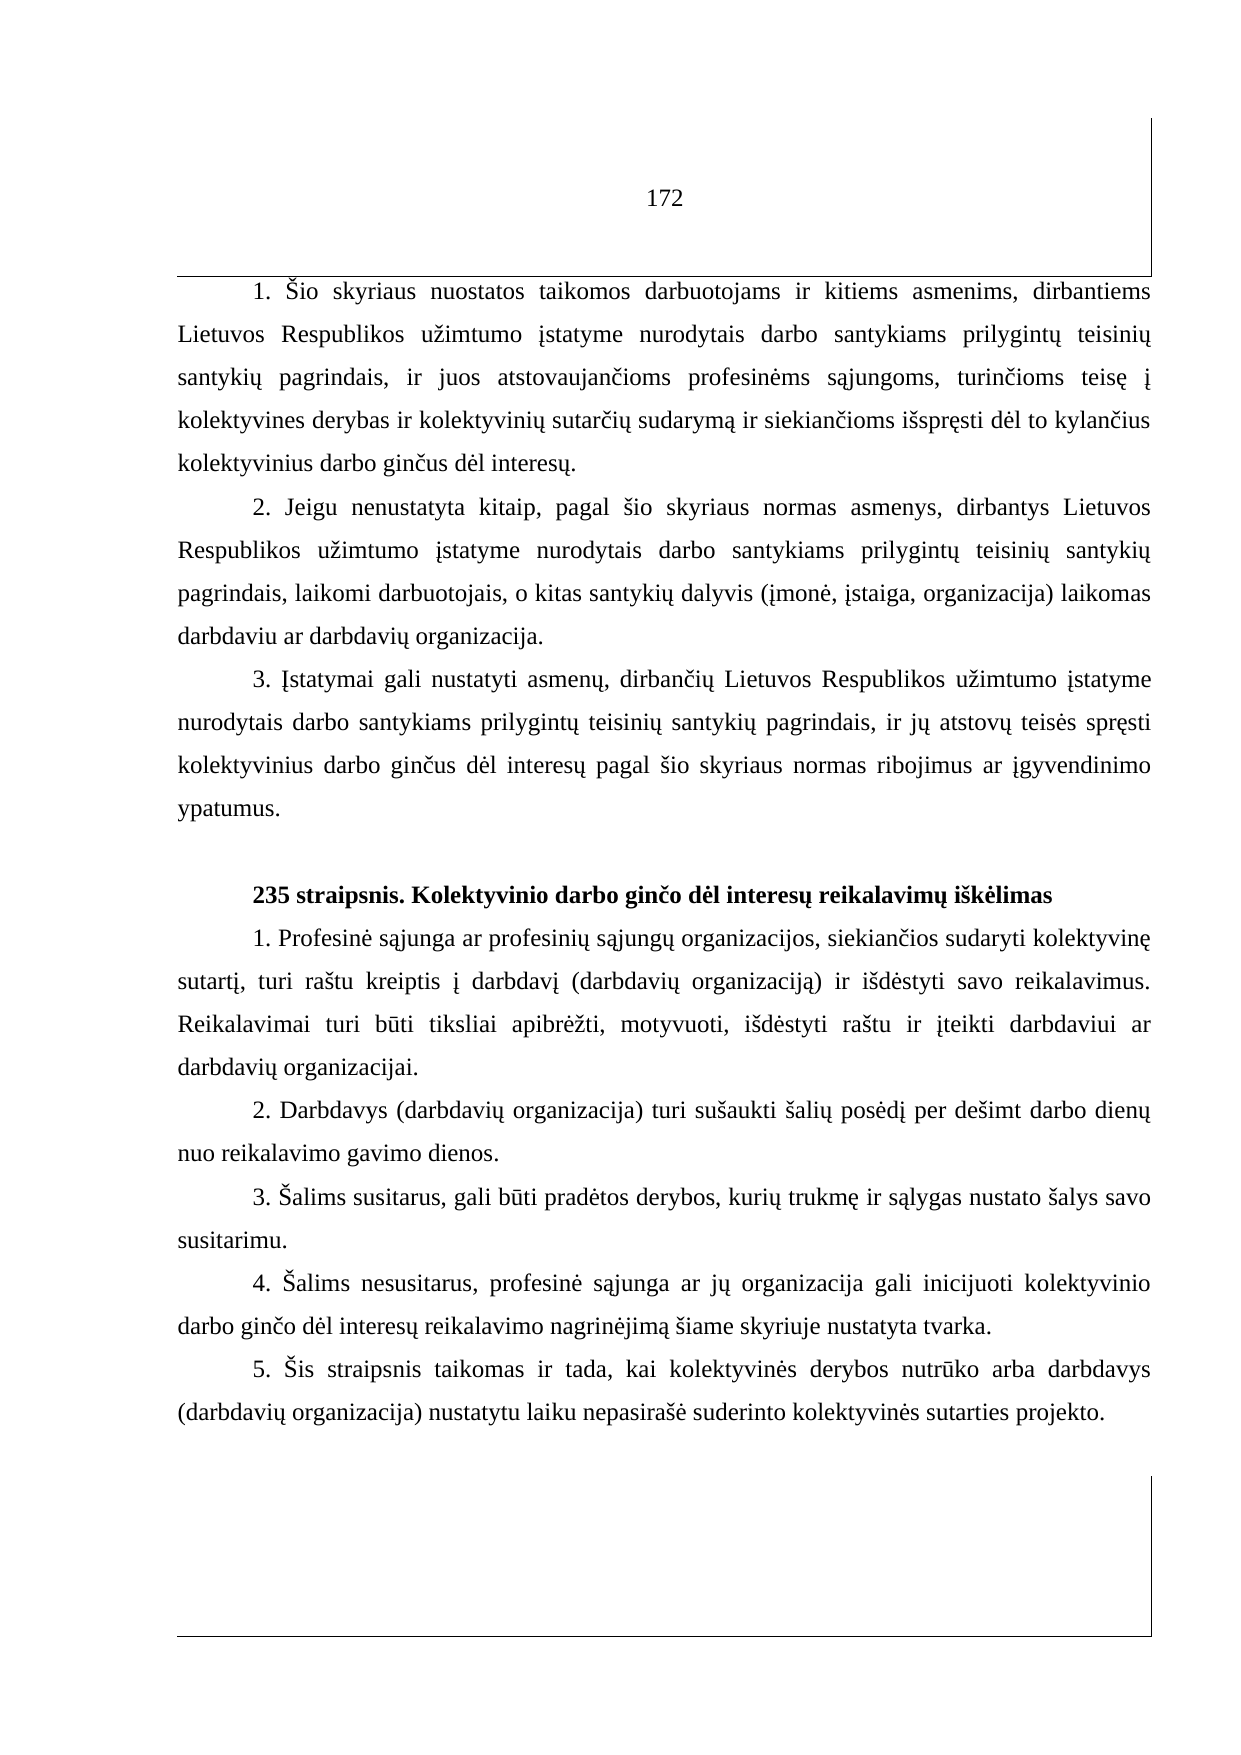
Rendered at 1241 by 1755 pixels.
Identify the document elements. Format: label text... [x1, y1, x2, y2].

text 4. Šalims nesusitarus, profesinė sąjunga ar jų organizacija gali inicijuoti kolektyvinio darbo ginčo dėl interesų reikalavimo nagrinėjimą šiame skyriuje nustatyta tvarka. [177, 1268, 1152, 1340]
text 1. Profesinė sąjunga ar profesinių sąjungų organizacijos, siekiančios sudaryti kolektyvinę sutartį, turi raštu kreiptis į darbdavį (darbdavių organizaciją) ir išdėstyti savo reikalavimus. Reikalavimai turi būti tiksliai apibrėžti, motyvuoti, išdėstyti raštu ir įteikti darbdaviui ar darbdavių organizacijai. [177, 923, 1152, 1081]
text 3. Įstatymai gali nustatyti asmenų, dirbančių Lietuvos Respublikos užimtumo įstatyme nurodytais darbo santykiams prilygintų teisinių santykių pagrindais, ir jų atstovų teisės spręsti kolektyvinius darbo ginčus dėl interesų pagal šio skyriaus normas ribojimus ar įgyvendinimo ypatumus. [177, 664, 1152, 822]
text 1. Šio skyriaus nuostatos taikomos darbuotojams ir kitiems asmenims, dirbantiems Lietuvos Respublikos užimtumo įstatyme nurodytais darbo santykiams prilygintų teisinių santykių pagrindais, ir juos atstovaujančioms profesinėms sąjungoms, turinčioms teisę į kolektyvines derybas ir kolektyvinių sutarčių sudarymą ir siekiančioms išspręsti dėl to kylančius kolektyvinius darbo ginčus dėl interesų. [177, 276, 1152, 477]
text 3. Šalims susitarus, gali būti pradėtos derybos, kurių trukmę ir sąlygas nustato šalys savo susitarimu. [177, 1182, 1152, 1253]
text 2. Darbdavys (darbdavių organizacija) turi sušaukti šalių posėdį per dešimt darbo dienų nuo reikalavimo gavimo dienos. [177, 1095, 1152, 1167]
text 5. Šis straipsnis taikomas ir tada, kai kolektyvinės derybos nutrūko arba darbdavys (darbdavių organizacija) nustatytu laiku nepasirašė suderinto kolektyvinės sutarties projekto. [177, 1354, 1152, 1426]
subtitle 235 straipsnis. Kolektyvinio darbo ginčo dėl interesų reikalavimų iškėlimas [177, 880, 1152, 908]
text 2. Jeigu nenustatyta kitaip, pagal šio skyriaus normas asmenys, dirbantys Lietuvos Respublikos užimtumo įstatyme nurodytais darbo santykiams prilygintų teisinių santykių pagrindais, laikomi darbuotojais, o kitas santykių dalyvis (įmonė, įstaiga, organizacija) laikomas darbdaviu ar darbdavių organizacija. [177, 492, 1152, 650]
